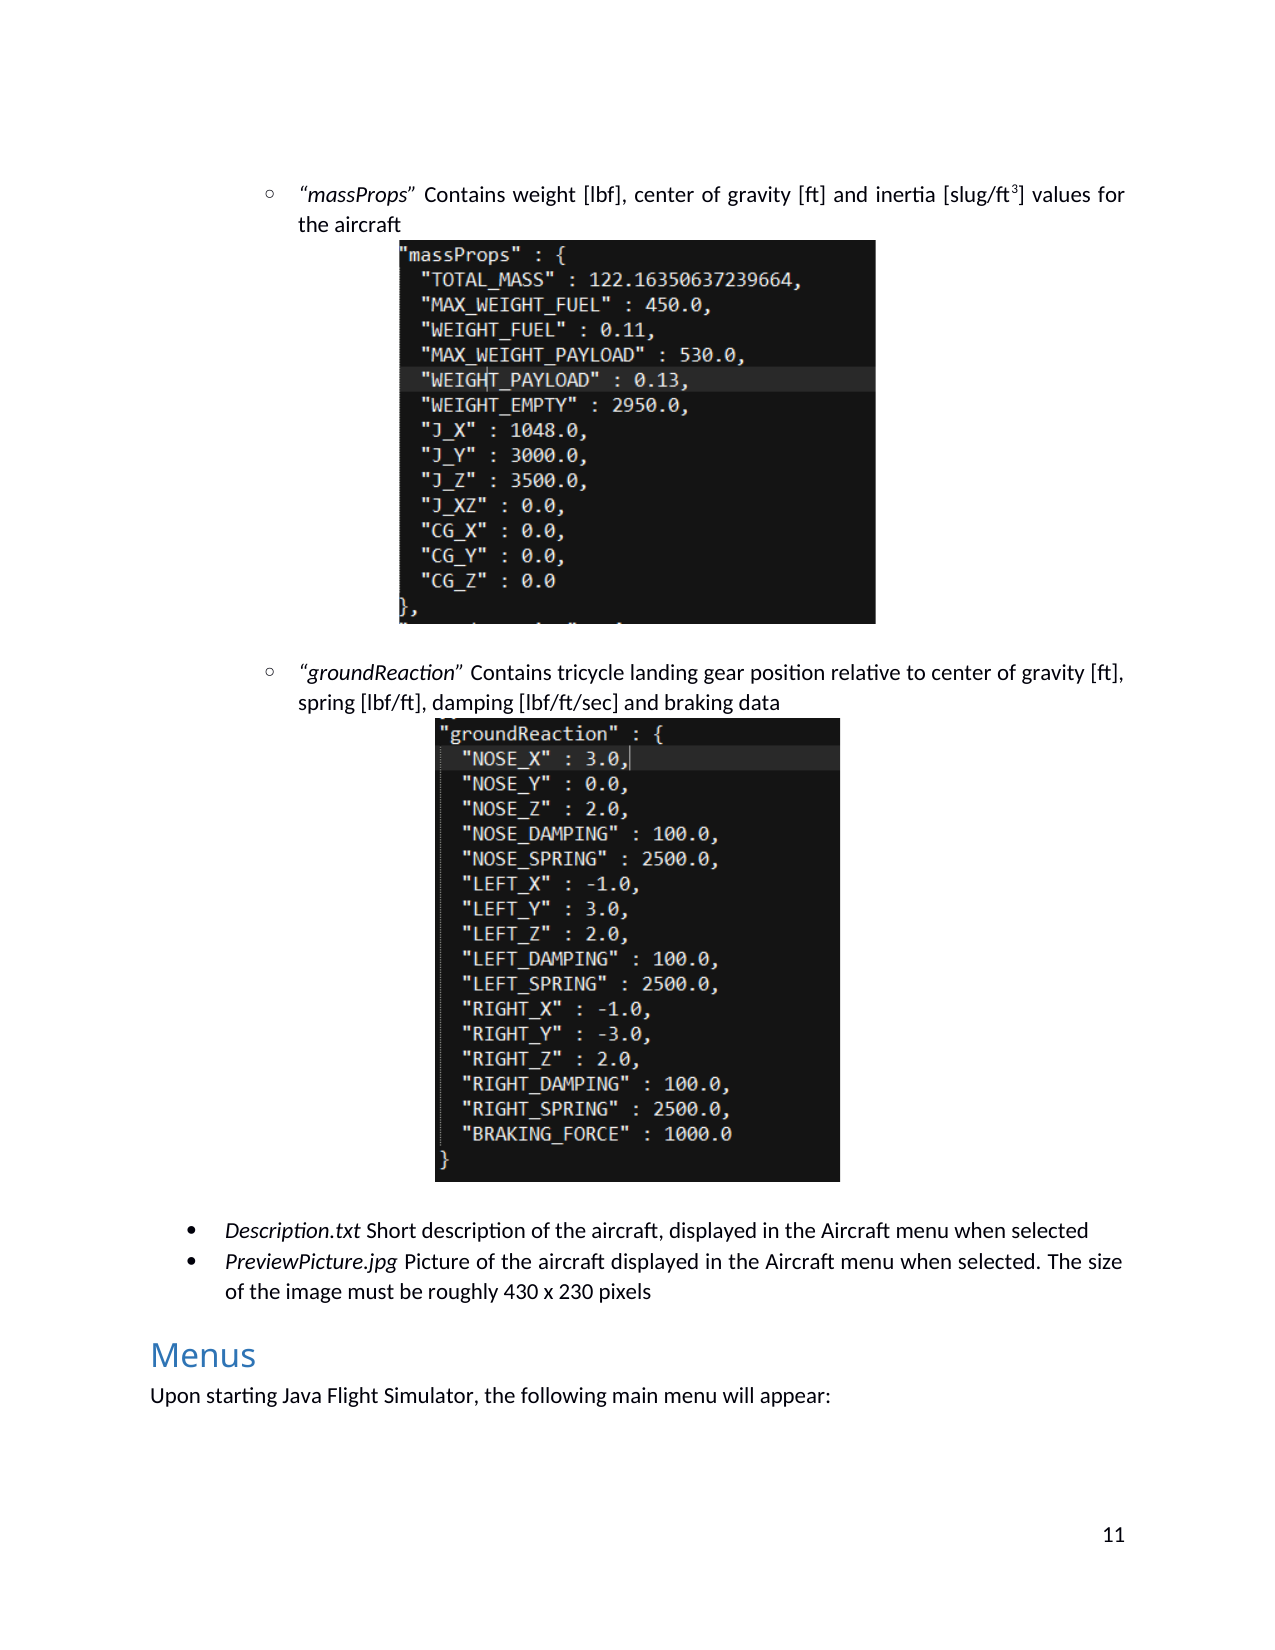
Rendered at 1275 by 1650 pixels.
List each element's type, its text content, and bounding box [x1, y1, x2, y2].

subtitle Menus [150, 1332, 1125, 1378]
picture [435, 718, 841, 1182]
picture [399, 240, 876, 624]
list “massProps” Contains weight [lbf], center of gravity [ft] and inertia [slug/ft3] values for the aircraft [260, 180, 1125, 238]
text Upon starting Java Flight Simulator, the following main menu will appear: [150, 1381, 1125, 1409]
list Description.txt Short description of the aircraft, displayed in the Aircraft menu when selected [187, 1217, 1125, 1245]
list “groundReaction” Contains tricycle landing gear position relative to center of gravity [ft], spring [lbf/ft], damping [lbf/ft/sec] and braking data [260, 658, 1125, 716]
list PreviewPicture.jpg Picture of the aircraft displayed in the Aircraft menu when selected. The size of the image must be roughly 430 x 230 pixels [187, 1247, 1125, 1305]
